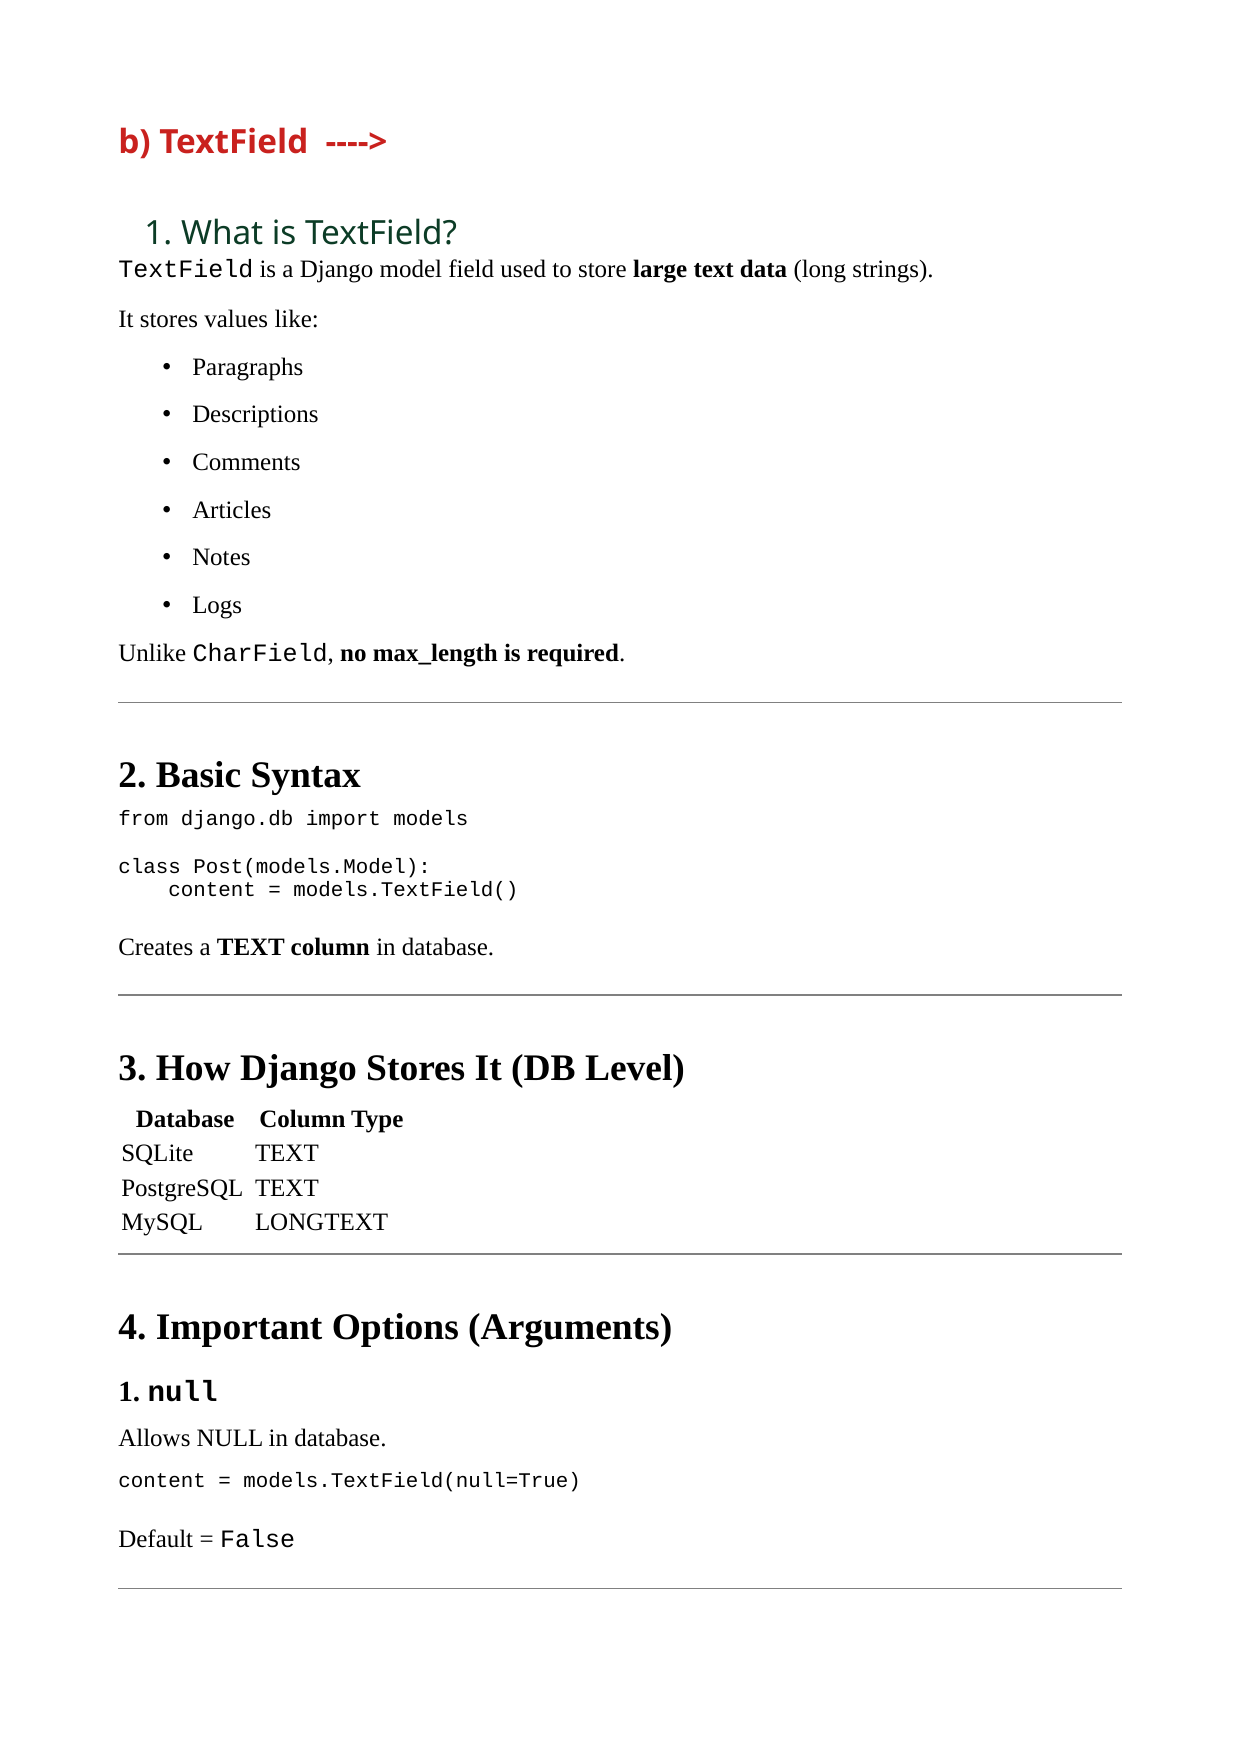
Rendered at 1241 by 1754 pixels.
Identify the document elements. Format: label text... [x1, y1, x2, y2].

text content = models.TextField(null=True) [118, 1471, 1122, 1494]
list Descriptions [162, 399, 1122, 428]
list Logs [162, 590, 1122, 619]
text b) TextField ----> [118, 118, 1122, 163]
text TextField is a Django model field used to store large text data (long strings). [118, 254, 1122, 285]
table_header Column Type [252, 1101, 411, 1135]
text Default = False [118, 1524, 1122, 1554]
table_cell SQLite [118, 1135, 252, 1170]
table_cell MySQL [118, 1205, 252, 1239]
text class Post(models.Model): [118, 856, 1122, 879]
table_cell TEXT [252, 1170, 411, 1204]
table_cell LONGTEXT [252, 1205, 411, 1239]
text content = models.TextField() [118, 879, 1122, 903]
text Unlike CharField, no max_length is required. [118, 638, 1122, 668]
text It stores values like: [118, 304, 1122, 333]
text 1. What is TextField? [118, 209, 1122, 254]
list Articles [162, 495, 1122, 523]
subtitle 1. null [118, 1374, 1122, 1410]
text Creates a TEXT column in database. [118, 932, 1122, 961]
list Notes [162, 542, 1122, 571]
list Paragraphs [162, 352, 1122, 381]
text from django.db import models [118, 808, 1122, 832]
table_header Database [118, 1101, 252, 1135]
list Comments [162, 447, 1122, 476]
text Allows NULL in database. [118, 1423, 1122, 1452]
subtitle 3. How Django Stores It (DB Level) [118, 1045, 1122, 1088]
subtitle 4. Important Options (Arguments) [118, 1304, 1122, 1347]
table_cell TEXT [252, 1135, 411, 1170]
table_cell PostgreSQL [118, 1170, 252, 1204]
subtitle 2. Basic Syntax [118, 753, 1122, 796]
